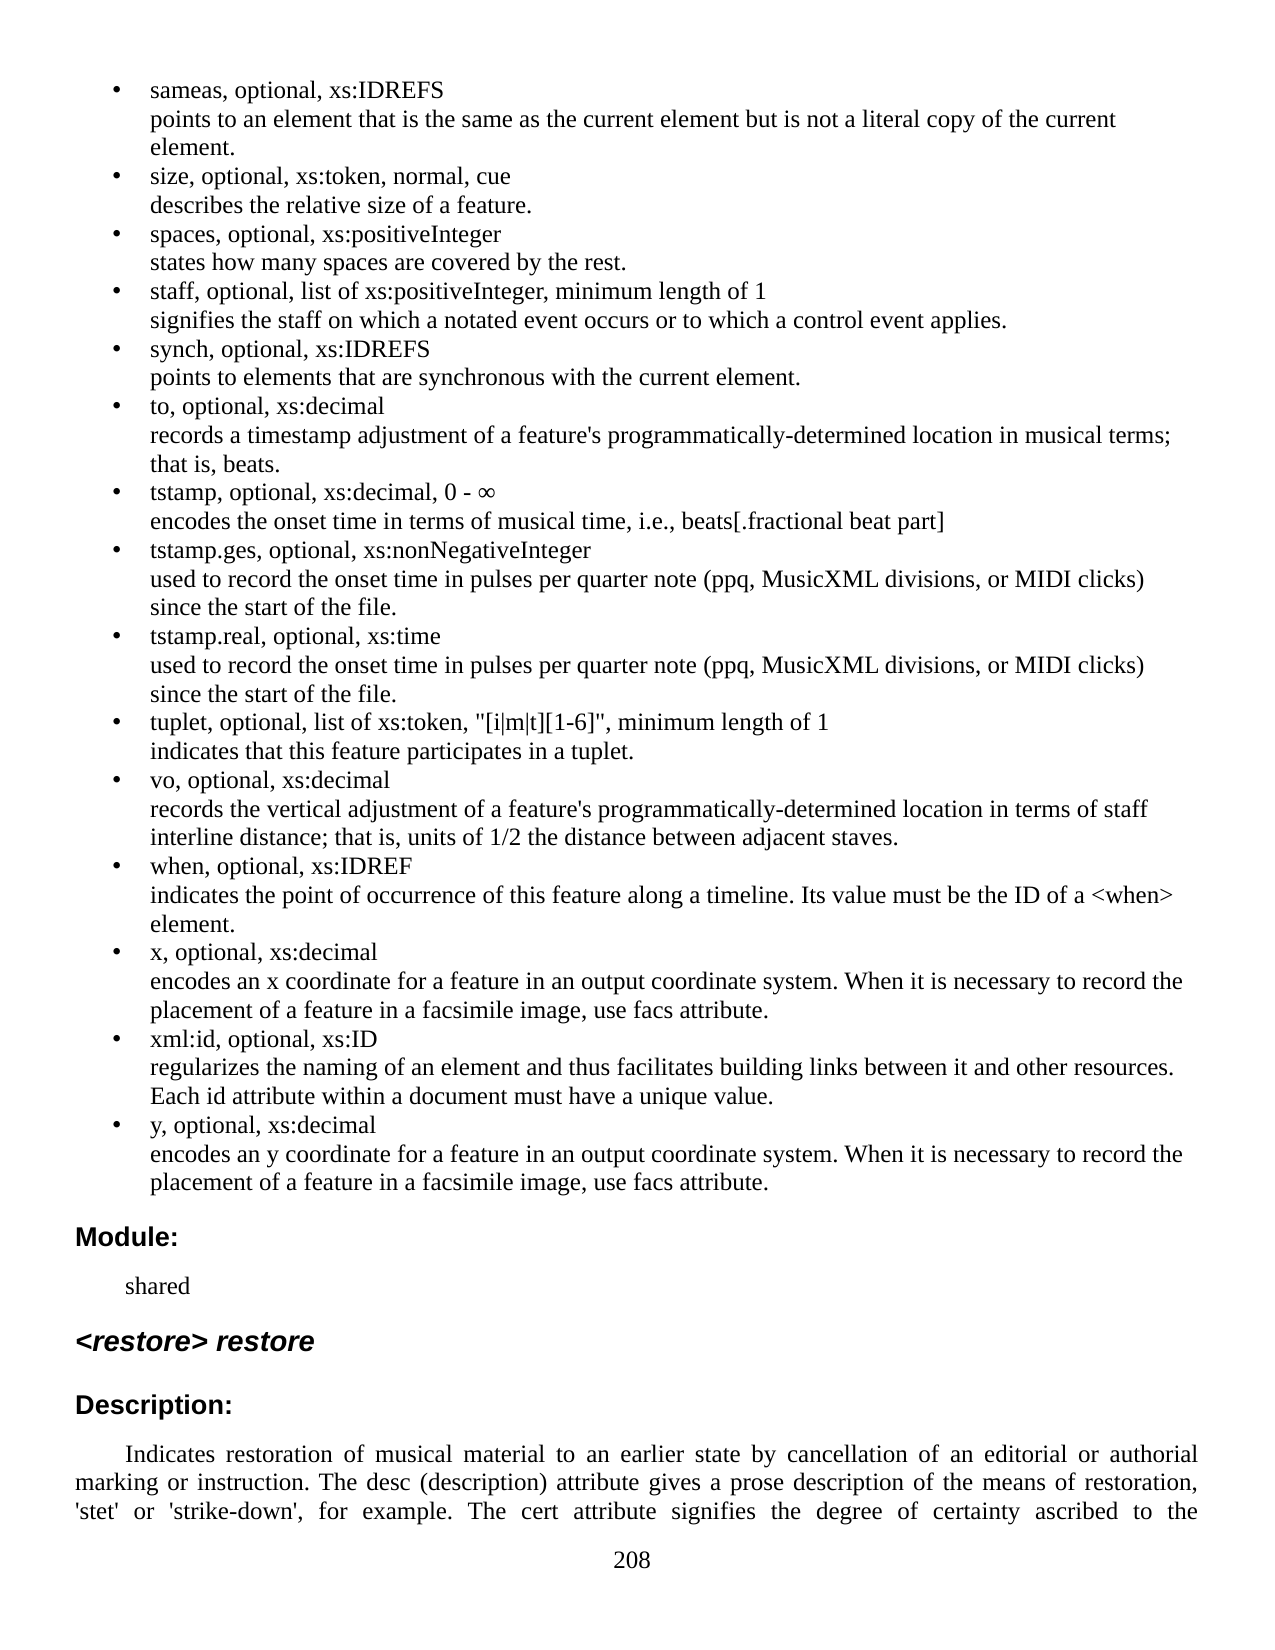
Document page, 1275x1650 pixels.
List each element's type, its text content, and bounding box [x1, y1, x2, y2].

subtitle <restore> restore [75, 1324, 1200, 1358]
list to, optional, xs:decimal records a timestamp adjustment of a feature's programmatically-determined location in musical terms; that is, beats. [112, 391, 1200, 477]
list staff, optional, list of xs:positiveInteger, minimum length of 1 signifies the staff on which a notated event occurs or to which a control event applies. [112, 276, 1200, 334]
list y, optional, xs:decimal encodes an y coordinate for a feature in an output coordinate system. When it is necessary to record the placement of a feature in a facsimile image, use facs attribute. [112, 1110, 1200, 1196]
list x, optional, xs:decimal encodes an x coordinate for a feature in an output coordinate system. When it is necessary to record the placement of a feature in a facsimile image, use facs attribute. [112, 937, 1200, 1024]
list tstamp.ges, optional, xs:nonNegativeInteger used to record the onset time in pulses per quarter note (ppq, MusicXML divisions, or MIDI clicks) since the start of the file. [112, 535, 1200, 621]
text shared [75, 1271, 1200, 1299]
list spaces, optional, xs:positiveInteger states how many spaces are covered by the rest. [112, 219, 1200, 276]
list xml:id, optional, xs:ID regularizes the naming of an element and thus facilitates building links between it and other resources. Each id attribute within a document must have a unique value. [112, 1024, 1200, 1110]
subtitle Description: [75, 1389, 1200, 1421]
list sameas, optional, xs:IDREFS points to an element that is the same as the current element but is not a literal copy of the current element. [112, 75, 1200, 161]
list tstamp.real, optional, xs:time used to record the onset time in pulses per quarter note (ppq, MusicXML divisions, or MIDI clicks) since the start of the file. [112, 621, 1200, 707]
list size, optional, xs:token, normal, cue describes the relative size of a feature. [112, 161, 1200, 219]
subtitle Module: [75, 1221, 1200, 1252]
list tuplet, optional, list of xs:token, "[i|m|t][1-6]", minimum length of 1 indicates that this feature participates in a tuplet. [112, 707, 1200, 765]
text Indicates restoration of musical material to an earlier state by cancellation of an editorial or authorial marking or instruction. The desc (description) attribute gives a prose description of the means of restoration, 'stet' or 'strike-down', for example. The cert attribute signifies the degree of certainty ascribed to the [75, 1439, 1200, 1525]
list when, optional, xs:IDREF indicates the point of occurrence of this feature along a timeline. Its value must be the ID of a <when> element. [112, 851, 1200, 937]
list tstamp, optional, xs:decimal, 0 - ∞ encodes the onset time in terms of musical time, i.e., beats[.fractional beat part] [112, 477, 1200, 535]
list vo, optional, xs:decimal records the vertical adjustment of a feature's programmatically-determined location in terms of staff interline distance; that is, units of 1/2 the distance between adjacent staves. [112, 765, 1200, 851]
list synch, optional, xs:IDREFS points to elements that are synchronous with the current element. [112, 334, 1200, 391]
